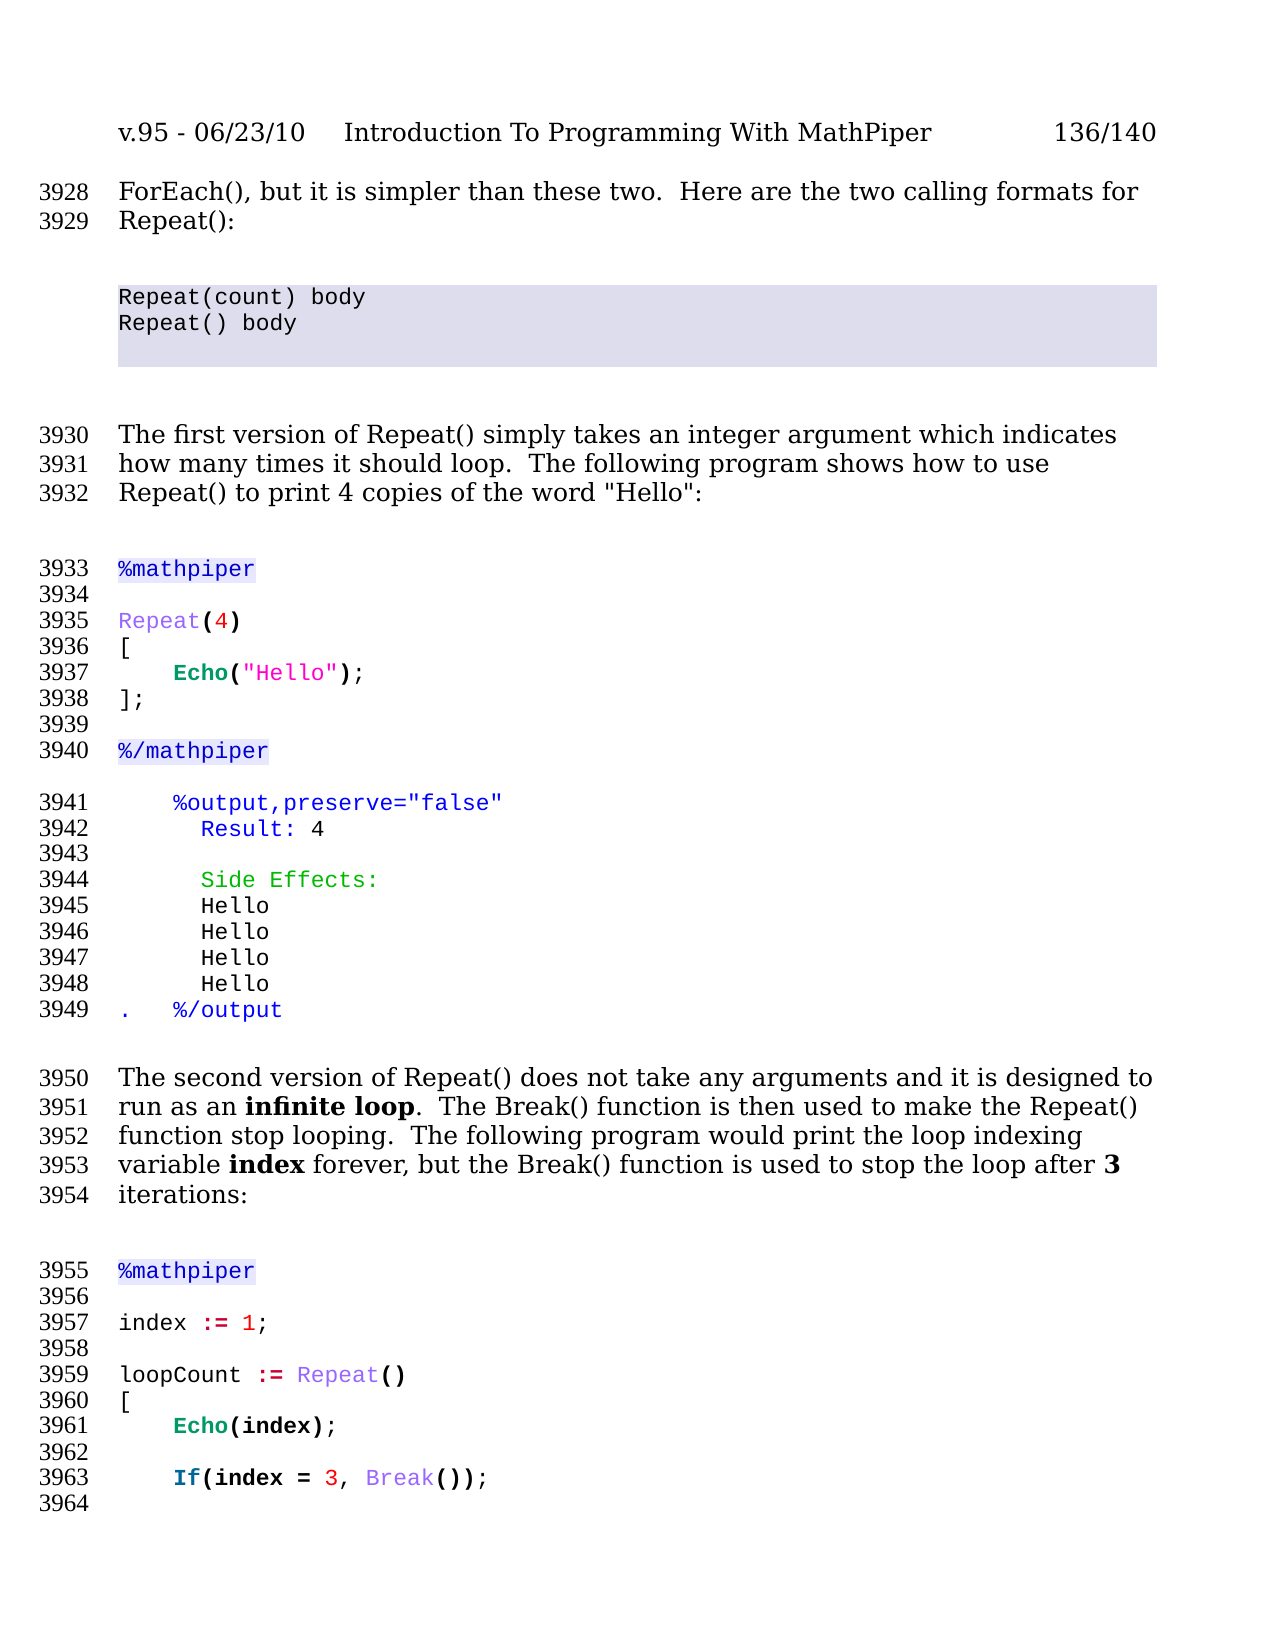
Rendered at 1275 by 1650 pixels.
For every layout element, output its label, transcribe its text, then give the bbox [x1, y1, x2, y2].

text . %/output [118, 998, 1157, 1024]
text %output,preserve="false" [118, 791, 1157, 817]
text Side Effects: [118, 869, 1157, 895]
text %mathpiper [118, 1259, 1157, 1285]
text The first version of Repeat() simply takes an integer argument which indicates how many times it should loop. The following program shows how to use Repeat() to print 4 copies of the word "Hello": [118, 420, 1157, 507]
text Echo("Hello"); [118, 661, 1157, 687]
text If(index = 3, Break()); [118, 1467, 1157, 1493]
text The second version of Repeat() does not take any arguments and it is designed to run as an infinite loop. The Break() function is then used to make the Repeat() function stop looping. The following program would print the loop indexing variable index forever, but the Break() function is used to stop the loop after 3 iterations: [118, 1063, 1157, 1209]
text Echo(index); [118, 1415, 1157, 1441]
text [ [118, 1389, 1157, 1415]
text %mathpiper [118, 557, 1157, 583]
text Hello [118, 895, 1157, 921]
text Hello [118, 947, 1157, 972]
text ]; [118, 687, 1157, 713]
text loopCount := Repeat() [118, 1363, 1157, 1389]
text Repeat(4) [118, 609, 1157, 635]
table_header Repeat(count) body Repeat() body [118, 285, 1157, 367]
text Hello [118, 921, 1157, 947]
text ForEach(), but it is simpler than these two. Here are the two calling formats for Repeat(): [118, 177, 1157, 235]
text %/mathpiper [118, 739, 1157, 765]
text Hello [118, 972, 1157, 998]
text [ [118, 635, 1157, 661]
text index := 1; [118, 1311, 1157, 1337]
text Result: 4 [118, 817, 1157, 843]
